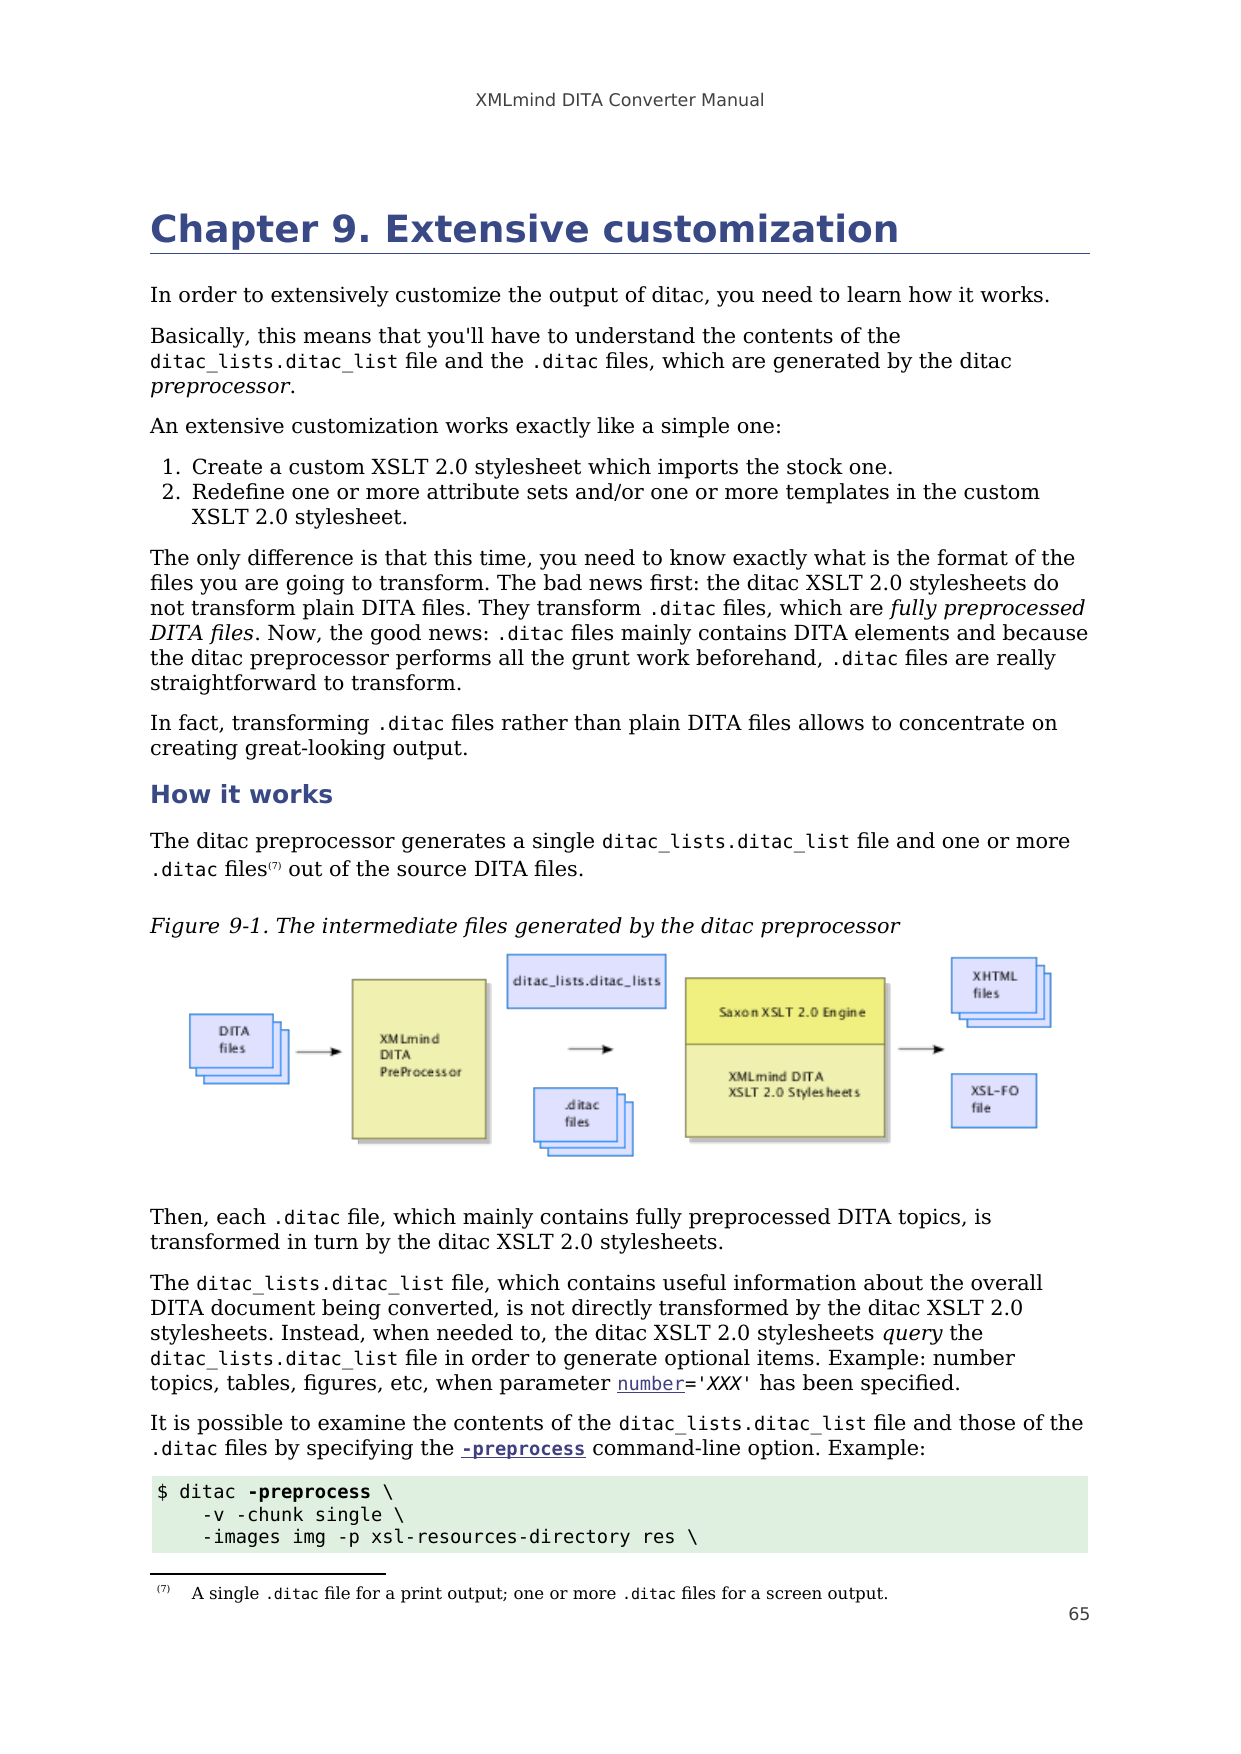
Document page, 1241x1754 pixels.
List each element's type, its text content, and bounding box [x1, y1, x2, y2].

text How it works [150, 779, 1090, 809]
list Create a custom XSLT 2.0 stylesheet which imports the stock one. [150, 454, 1090, 479]
picture [177, 948, 1063, 1174]
text The only difference is that this time, you need to know exactly what is the format of the files you are going to transform. The bad news first: the ditac XSLT 2.0 stylesheets do not transform plain DITA files. They transform .ditac files, which are fully preprocessed DITA files. Now, the good news: .ditac files mainly contains DITA elements and because the ditac preprocessor performs all the grunt work beforehand, .ditac files are really straightforward to transform. [150, 545, 1090, 695]
text In order to extensively customize the output of ditac, you need to learn how it works. [150, 282, 1090, 307]
text $ ditac -preprocess \ -v -chunk single \ -images img -p xsl-resources-directory res \ [152, 1476, 1088, 1553]
list Redefine one or more attribute sets and/or one or more templates in the custom XSLT 2.0 stylesheet. [150, 479, 1090, 529]
text Basically, this means that you'll have to understand the contents of the ditac_lists.ditac_list file and the .ditac files, which are generated by the ditac preprocessor. [150, 323, 1090, 398]
text (7) A single .ditac file for a print output; one or more .ditac files for a screen output. [150, 1580, 1090, 1604]
text Figure 9-1. The intermediate files generated by the ditac preprocessor [150, 913, 1090, 938]
text The ditac preprocessor generates a single ditac_lists.ditac_list file and one or more .ditac files(7) out of the source DITA files. [150, 828, 1090, 882]
subtitle Chapter 9. Extensive customization [150, 206, 1090, 253]
text An extensive customization works exactly like a simple one: [150, 413, 1090, 438]
text The ditac_lists.ditac_list file, which contains useful information about the overall DITA document being converted, is not directly transformed by the ditac XSLT 2.0 stylesheets. Instead, when needed to, the ditac XSLT 2.0 stylesheets query the ditac_lists.ditac_list file in order to generate optional items. Example: number topics, tables, figures, etc, when parameter number='XXX' has been specified. [150, 1270, 1090, 1395]
text Then, each .ditac file, which mainly contains fully preprocessed DITA topics, is transformed in turn by the ditac XSLT 2.0 stylesheets. [150, 1204, 1090, 1254]
text It is possible to examine the contents of the ditac_lists.ditac_list file and those of the .ditac files by specifying the -preprocess command-line option. Example: [150, 1411, 1090, 1461]
text In fact, transforming .ditac files rather than plain DITA files allows to concentrate on creating great-looking output. [150, 710, 1090, 760]
